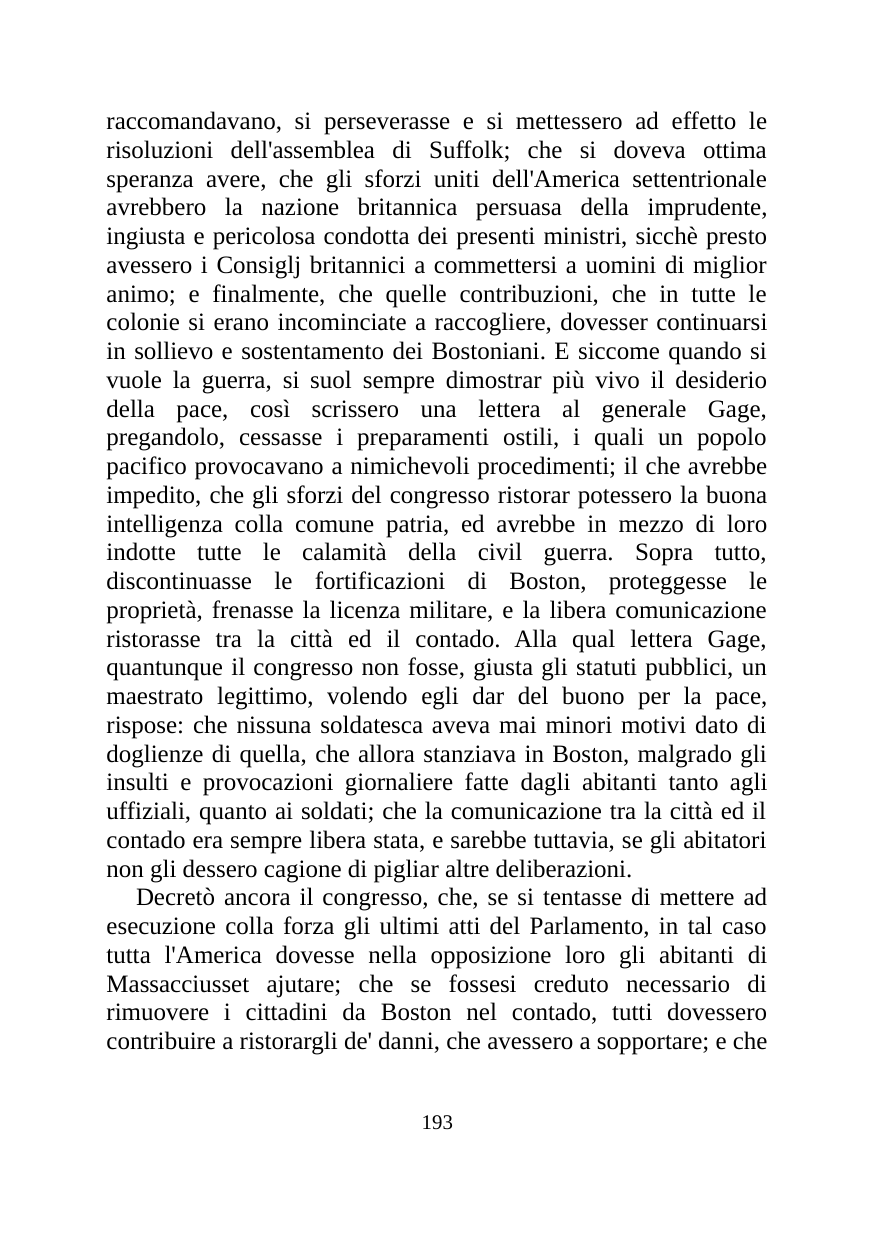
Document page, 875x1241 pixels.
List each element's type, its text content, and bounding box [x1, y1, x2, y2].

text raccomandavano, si perseverasse e si mettessero ad effetto le risoluzioni dell'assemblea di Suffolk; che si doveva ottima speranza avere, che gli sforzi uniti dell'America settentrionale avrebbero la nazione britannica persuasa della imprudente, ingiusta e pericolosa condotta dei presenti ministri, sicchè presto avessero i Consiglj britannici a commettersi a uomini di miglior animo; e finalmente, che quelle contribuzioni, che in tutte le colonie si erano incominciate a raccogliere, dovesser continuarsi in sollievo e sostentamento dei Bostoniani. E siccome quando si vuole la guerra, si suol sempre dimostrar più vivo il desiderio della pace, così scrissero una lettera al generale Gage, pregandolo, cessasse i preparamenti ostili, i quali un popolo pacifico provocavano a nimichevoli procedimenti; il che avrebbe impedito, che gli sforzi del congresso ristorar potessero la buona intelligenza colla comune patria, ed avrebbe in mezzo di loro indotte tutte le calamità della civil guerra. Sopra tutto, discontinuasse le fortificazioni di Boston, proteggesse le proprietà, frenasse la licenza militare, e la libera comunicazione ristorasse tra la città ed il contado. Alla qual lettera Gage, quantunque il congresso non fosse, giusta gli statuti pubblici, un maestrato legittimo, volendo egli dar del buono per la pace, rispose: che nissuna soldatesca aveva mai minori motivi dato di doglienze di quella, che allora stanziava in Boston, malgrado gli insulti e provocazioni giornaliere fatte dagli abitanti tanto agli uffiziali, quanto ai soldati; che la comunicazione tra la città ed il contado era sempre libera stata, e sarebbe tuttavia, se gli abitatori non gli dessero cagione di pigliar altre deliberazioni. [106, 106, 768, 882]
text Decretò ancora il congresso, che, se si tentasse di mettere ad esecuzione colla forza gli ultimi atti del Parlamento, in tal caso tutta l'America dovesse nella opposizione loro gli abitanti di Massacciusset ajutare; che se fossesi creduto necessario di rimuovere i cittadini da Boston nel contado, tutti dovessero contribuire a ristorargli de' danni, che avessero a sopportare; e che [106, 882, 768, 1055]
